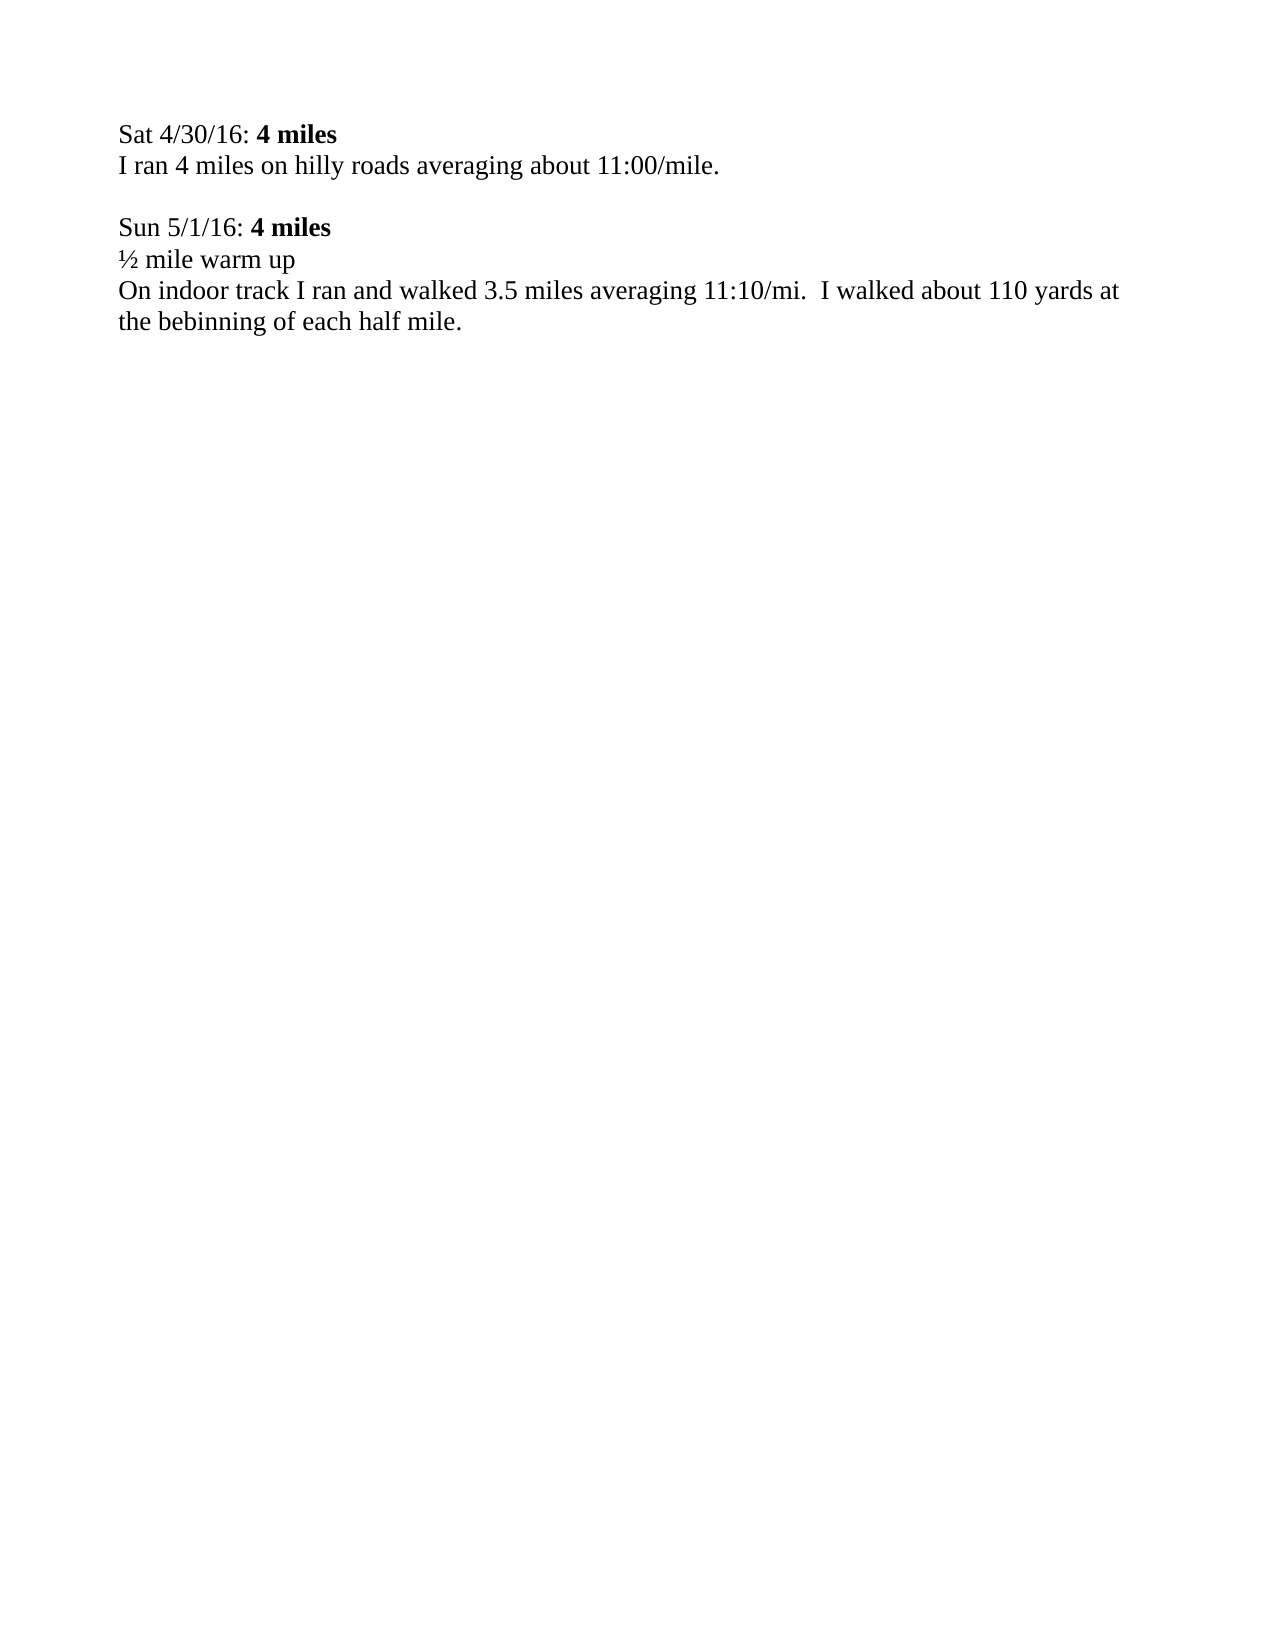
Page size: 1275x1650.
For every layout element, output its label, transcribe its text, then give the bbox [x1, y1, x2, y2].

text Sun 5/1/16: 4 miles [118, 212, 1157, 243]
text ½ mile warm up [118, 243, 1157, 274]
text On indoor track I ran and walked 3.5 miles averaging 11:10/mi. I walked about 110 yards at the bebinning of each half mile. [118, 274, 1157, 336]
text Sat 4/30/16: 4 miles I ran 4 miles on hilly roads averaging about 11:00/mile. [118, 118, 1157, 180]
